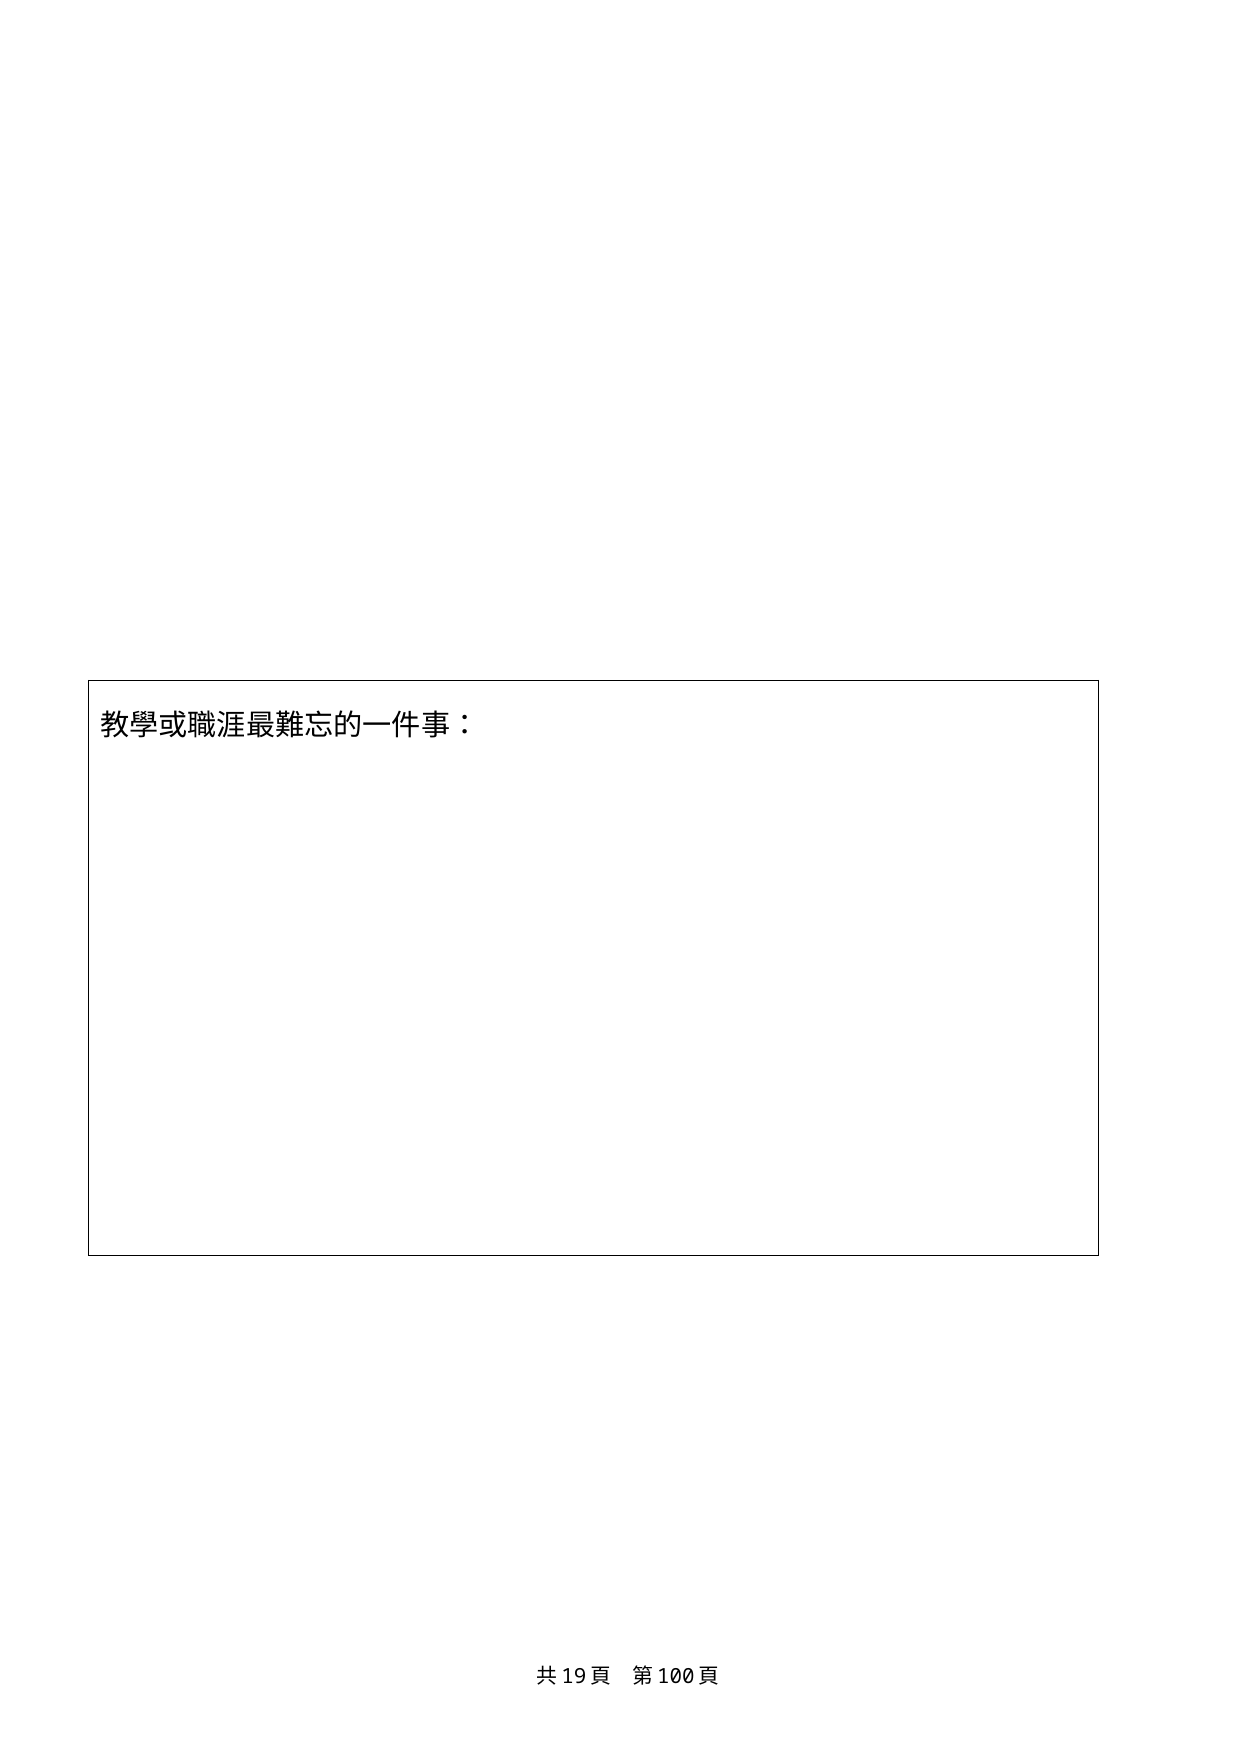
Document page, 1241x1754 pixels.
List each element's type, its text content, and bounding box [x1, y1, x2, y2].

table_cell 教學或職涯最難忘的一件事： [89, 681, 1098, 1254]
